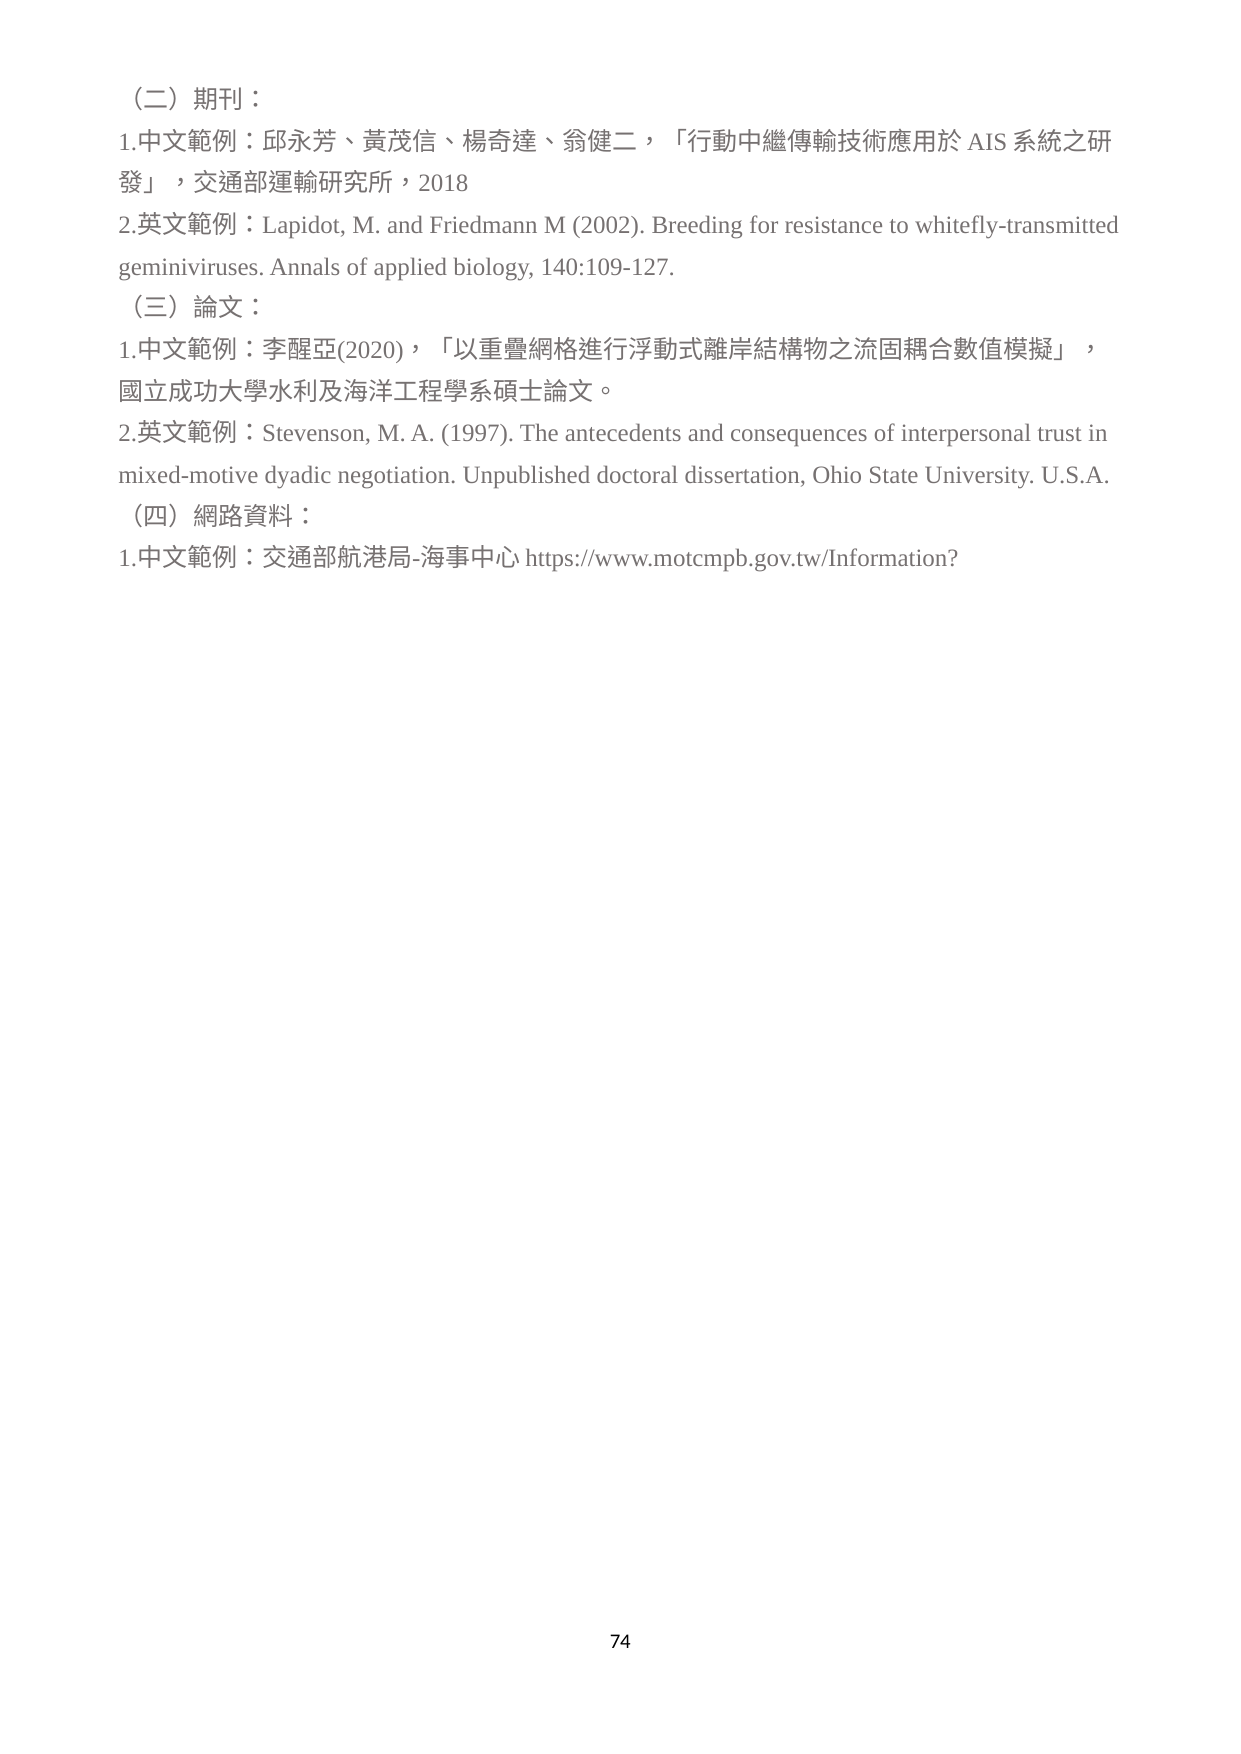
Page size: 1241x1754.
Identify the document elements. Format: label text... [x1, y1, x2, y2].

text 2.英文範例：Stevenson, M. A. (1997). The antecedents and consequences of interpersonal trust in mixed-motive dyadic negotiation. Unpublished doctoral dissertation, Ohio State University. U.S.A. [118, 408, 1122, 492]
text 2.英文範例：Lapidot, M. and Friedmann M (2002). Breeding for resistance to whitefly-transmitted geminiviruses. Annals of applied biology, 140:109-127. [118, 200, 1122, 283]
text 1.中文範例：邱永芳、黃茂信、楊奇達、翁健二，「行動中繼傳輸技術應用於AIS系統之研發」，交通部運輸研究所，2018 [118, 117, 1122, 200]
text （四）網路資料： [118, 492, 1122, 533]
text 1.中文範例：交通部航港局-海事中心https://www.motcmpb.gov.tw/Information? [118, 533, 1122, 575]
text 1.中文範例：李醒亞(2020)，「以重疊網格進行浮動式離岸結構物之流固耦合數值模擬」，國立成功大學水利及海洋工程學系碩士論文。 [118, 325, 1122, 408]
text （三）論文： [118, 283, 1122, 325]
text （二）期刊： [118, 75, 1122, 117]
